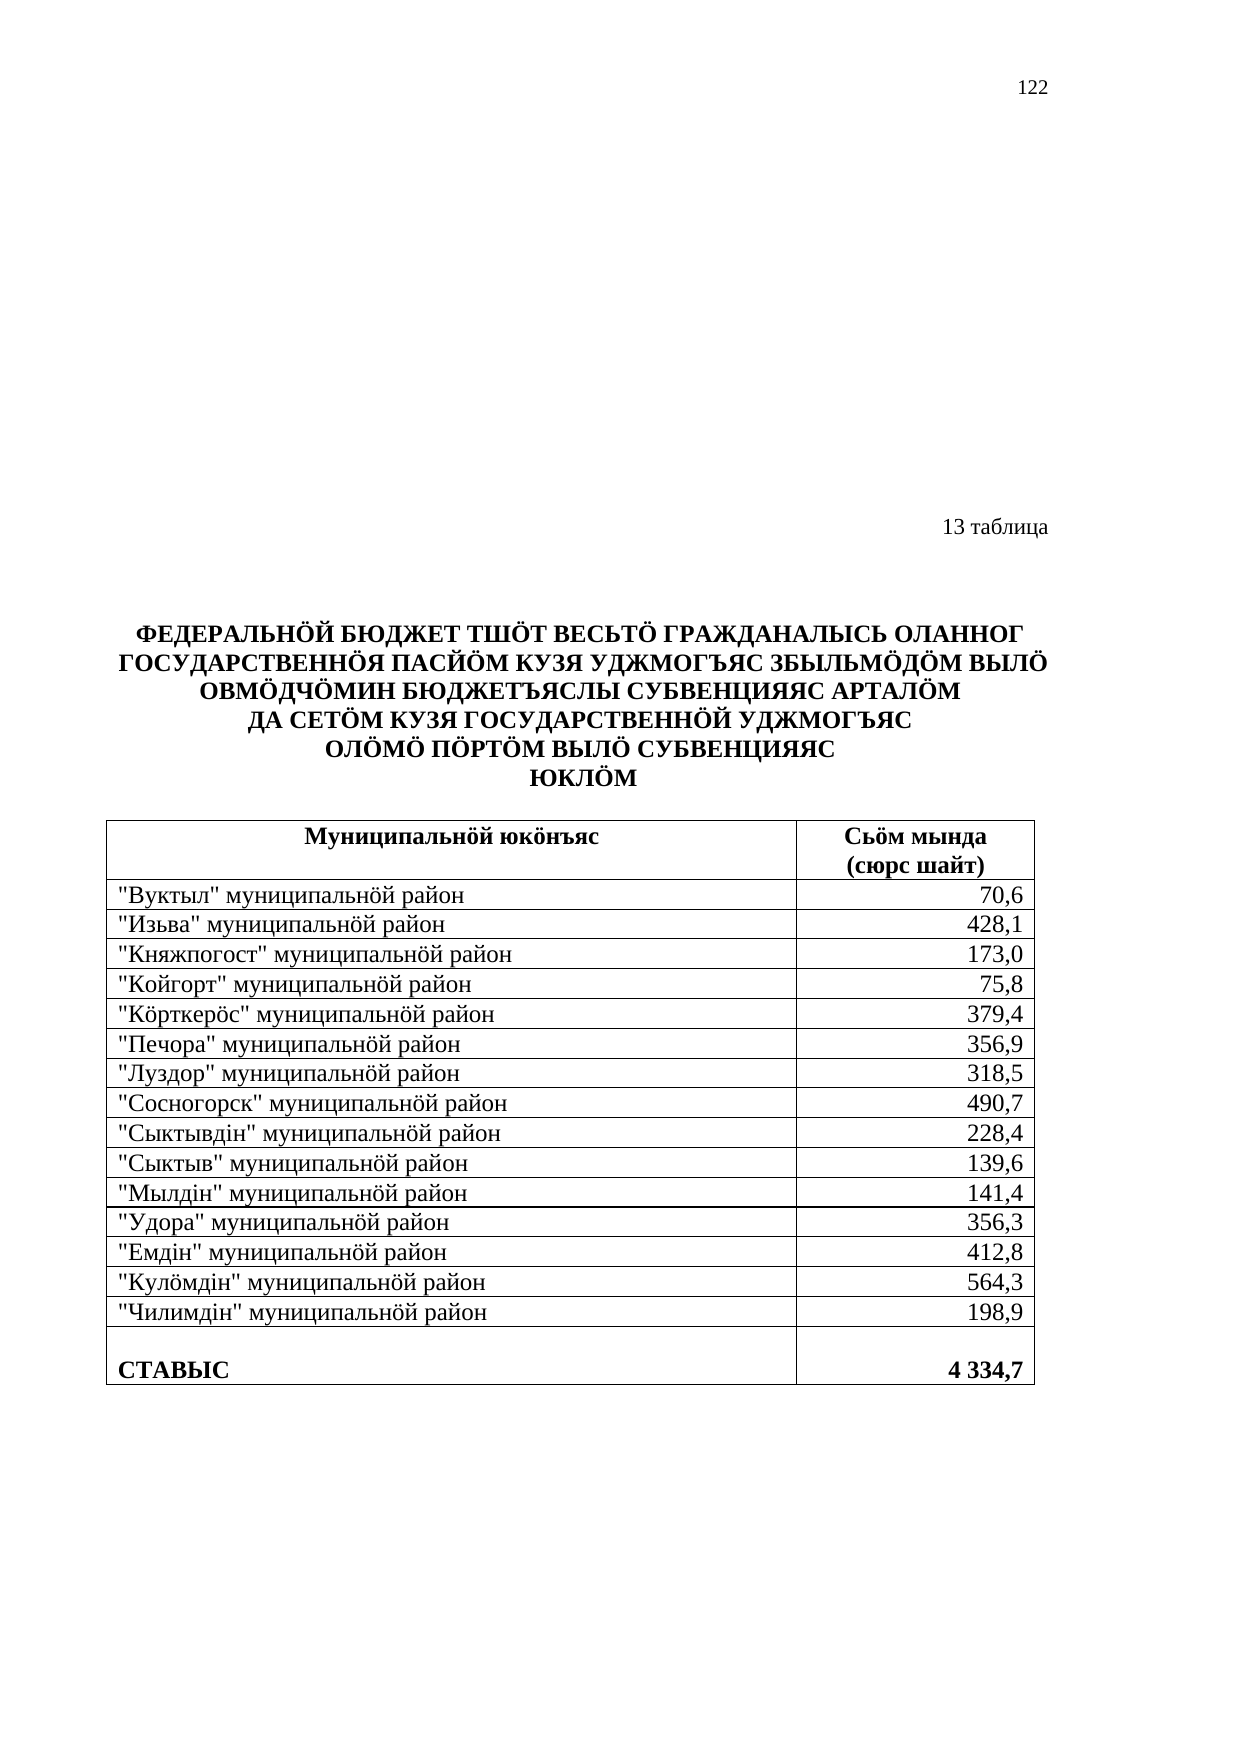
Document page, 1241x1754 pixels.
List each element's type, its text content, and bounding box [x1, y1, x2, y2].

table_cell "Сыктывдiн" муниципальнöй район [107, 1118, 796, 1147]
table_cell "Емдiн" муниципальнöй район [107, 1237, 796, 1266]
table_cell "Княжпогост" муниципальнöй район [107, 939, 796, 968]
table_cell 228,4 [797, 1118, 1034, 1147]
table_cell 356,9 [797, 1029, 1034, 1057]
text ДА СЕТÖМ КУЗЯ ГОСУДАРСТВЕННÖЙ УДЖМОГЪЯС [118, 705, 1048, 734]
table_cell 139,6 [797, 1148, 1034, 1177]
table_cell "Мылдiн" муниципальнöй район [107, 1178, 796, 1206]
table_cell СТАВЫС [107, 1327, 796, 1384]
table_cell "Удора" муниципальнöй район [107, 1208, 796, 1236]
text ОЛÖМÖ ПÖРТÖМ ВЫЛÖ СУБВЕНЦИЯЯС [118, 734, 1048, 763]
table_cell "Кулöмдiн" муниципальнöй район [107, 1267, 796, 1296]
table_cell "Чилимдiн" муниципальнöй район [107, 1297, 796, 1326]
text ФЕДЕРАЛЬНÖЙ БЮДЖЕТ ТШÖТ ВЕСЬТÖ ГРАЖДАНАЛЫСЬ ОЛАННОГ [118, 619, 1048, 648]
table_cell 173,0 [797, 939, 1034, 968]
table_cell 490,7 [797, 1088, 1034, 1117]
table_cell 379,4 [797, 999, 1034, 1028]
text ЮКЛÖМ [118, 763, 1048, 791]
table_cell 428,1 [797, 910, 1034, 938]
table_cell 564,3 [797, 1267, 1034, 1296]
table_cell "Луздор" муниципальнöй район [107, 1059, 796, 1087]
table_cell 4 334,7 [797, 1327, 1034, 1384]
table_cell "Изьва" муниципальнöй район [107, 910, 796, 938]
table_cell "Печора" муниципальнöй район [107, 1029, 796, 1057]
table_cell 356,3 [797, 1208, 1034, 1236]
table_cell 70,6 [797, 880, 1034, 908]
table_header Муниципальнöй юкöнъяс [107, 821, 796, 879]
text ГОСУДАРСТВЕННÖЯ ПАСЙÖМ КУЗЯ УДЖМОГЪЯС ЗБЫЛЬМÖДÖМ ВЫЛÖ ОВМÖДЧÖМИН БЮДЖЕТЪЯСЛЫ СУБВЕНЦИЯЯС АРТАЛÖМ [118, 648, 1048, 705]
table_cell "Кöрткерöс" муниципальнöй район [107, 999, 796, 1028]
table_cell 75,8 [797, 969, 1034, 998]
table_cell "Вуктыл" муниципальнöй район [107, 880, 796, 908]
table_cell "Сосногорск" муниципальнöй район [107, 1088, 796, 1117]
table_cell 412,8 [797, 1237, 1034, 1266]
table_header Сьöм мында (сюрс шайт) [797, 821, 1034, 879]
table_cell 318,5 [797, 1059, 1034, 1087]
table_cell "Койгорт" муниципальнöй район [107, 969, 796, 998]
table_cell "Сыктыв" муниципальнöй район [107, 1148, 796, 1177]
table_cell 198,9 [797, 1297, 1034, 1326]
table_cell 141,4 [797, 1178, 1034, 1206]
text 13 таблица [118, 513, 1048, 540]
